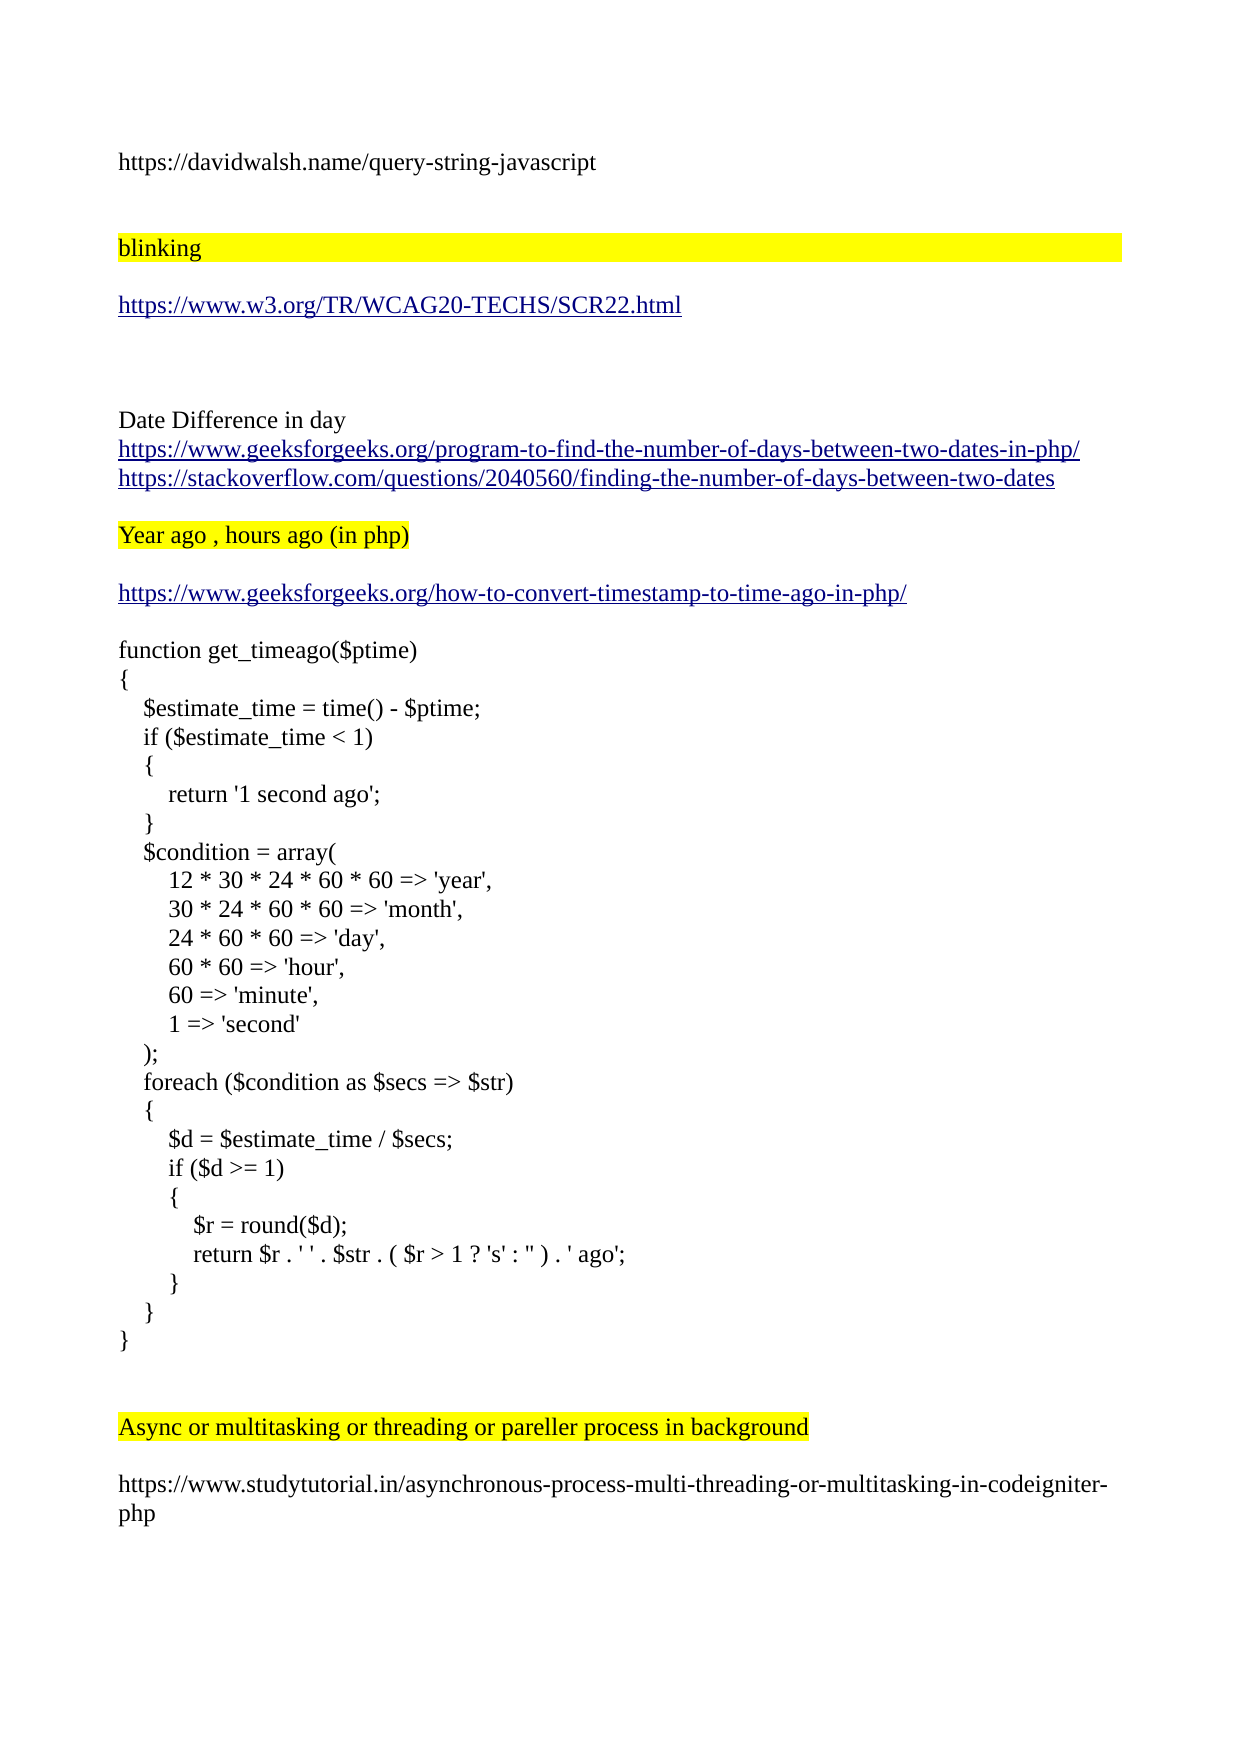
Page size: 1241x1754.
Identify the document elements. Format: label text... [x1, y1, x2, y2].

text blinking [118, 233, 1122, 262]
text if ($estimate_time < 1) [118, 722, 1122, 751]
text 30 * 24 * 60 * 60 => 'month', [118, 894, 1122, 923]
text https://stackoverflow.com/questions/2040560/finding-the-number-of-days-between-two-dates [118, 463, 1122, 492]
text { [118, 751, 1122, 779]
text 1 => 'second' [118, 1009, 1122, 1038]
text $d = $estimate_time / $secs; [118, 1124, 1122, 1153]
text $estimate_time = time() - $ptime; [118, 693, 1122, 722]
text if ($d >= 1) [118, 1153, 1122, 1182]
text } [118, 1326, 1122, 1354]
text 60 * 60 => 'hour', [118, 952, 1122, 981]
text { [118, 1182, 1122, 1211]
text return $r . ' ' . $str . ( $r > 1 ? 's' : '' ) . ' ago'; [118, 1239, 1122, 1268]
text } [118, 808, 1122, 837]
text 24 * 60 * 60 => 'day', [118, 923, 1122, 952]
text { [118, 664, 1122, 693]
text 60 => 'minute', [118, 981, 1122, 1009]
text 12 * 30 * 24 * 60 * 60 => 'year', [118, 866, 1122, 894]
text ); [118, 1038, 1122, 1067]
text https://davidwalsh.name/query-string-javascript [118, 147, 1122, 176]
text return '1 second ago'; [118, 779, 1122, 808]
text Year ago , hours ago (in php) [118, 521, 1122, 549]
text Date Difference in day [118, 406, 1122, 434]
text https://www.w3.org/TR/WCAG20-TECHS/SCR22.html [118, 291, 1122, 319]
text $r = round($d); [118, 1211, 1122, 1239]
text https://www.studytutorial.in/asynchronous-process-multi-threading-or-multitasking-in-codeigniter-php [118, 1469, 1122, 1527]
text https://www.geeksforgeeks.org/program-to-find-the-number-of-days-between-two-dates-in-php/ [118, 434, 1122, 463]
text $condition = array( [118, 837, 1122, 866]
text foreach ($condition as $secs => $str) [118, 1067, 1122, 1096]
text Async or multitasking or threading or pareller process in background [118, 1412, 1122, 1441]
text https://www.geeksforgeeks.org/how-to-convert-timestamp-to-time-ago-in-php/ [118, 578, 1122, 607]
text function get_timeago($ptime) [118, 636, 1122, 664]
text } [118, 1268, 1122, 1297]
text } [118, 1297, 1122, 1326]
text { [118, 1096, 1122, 1124]
